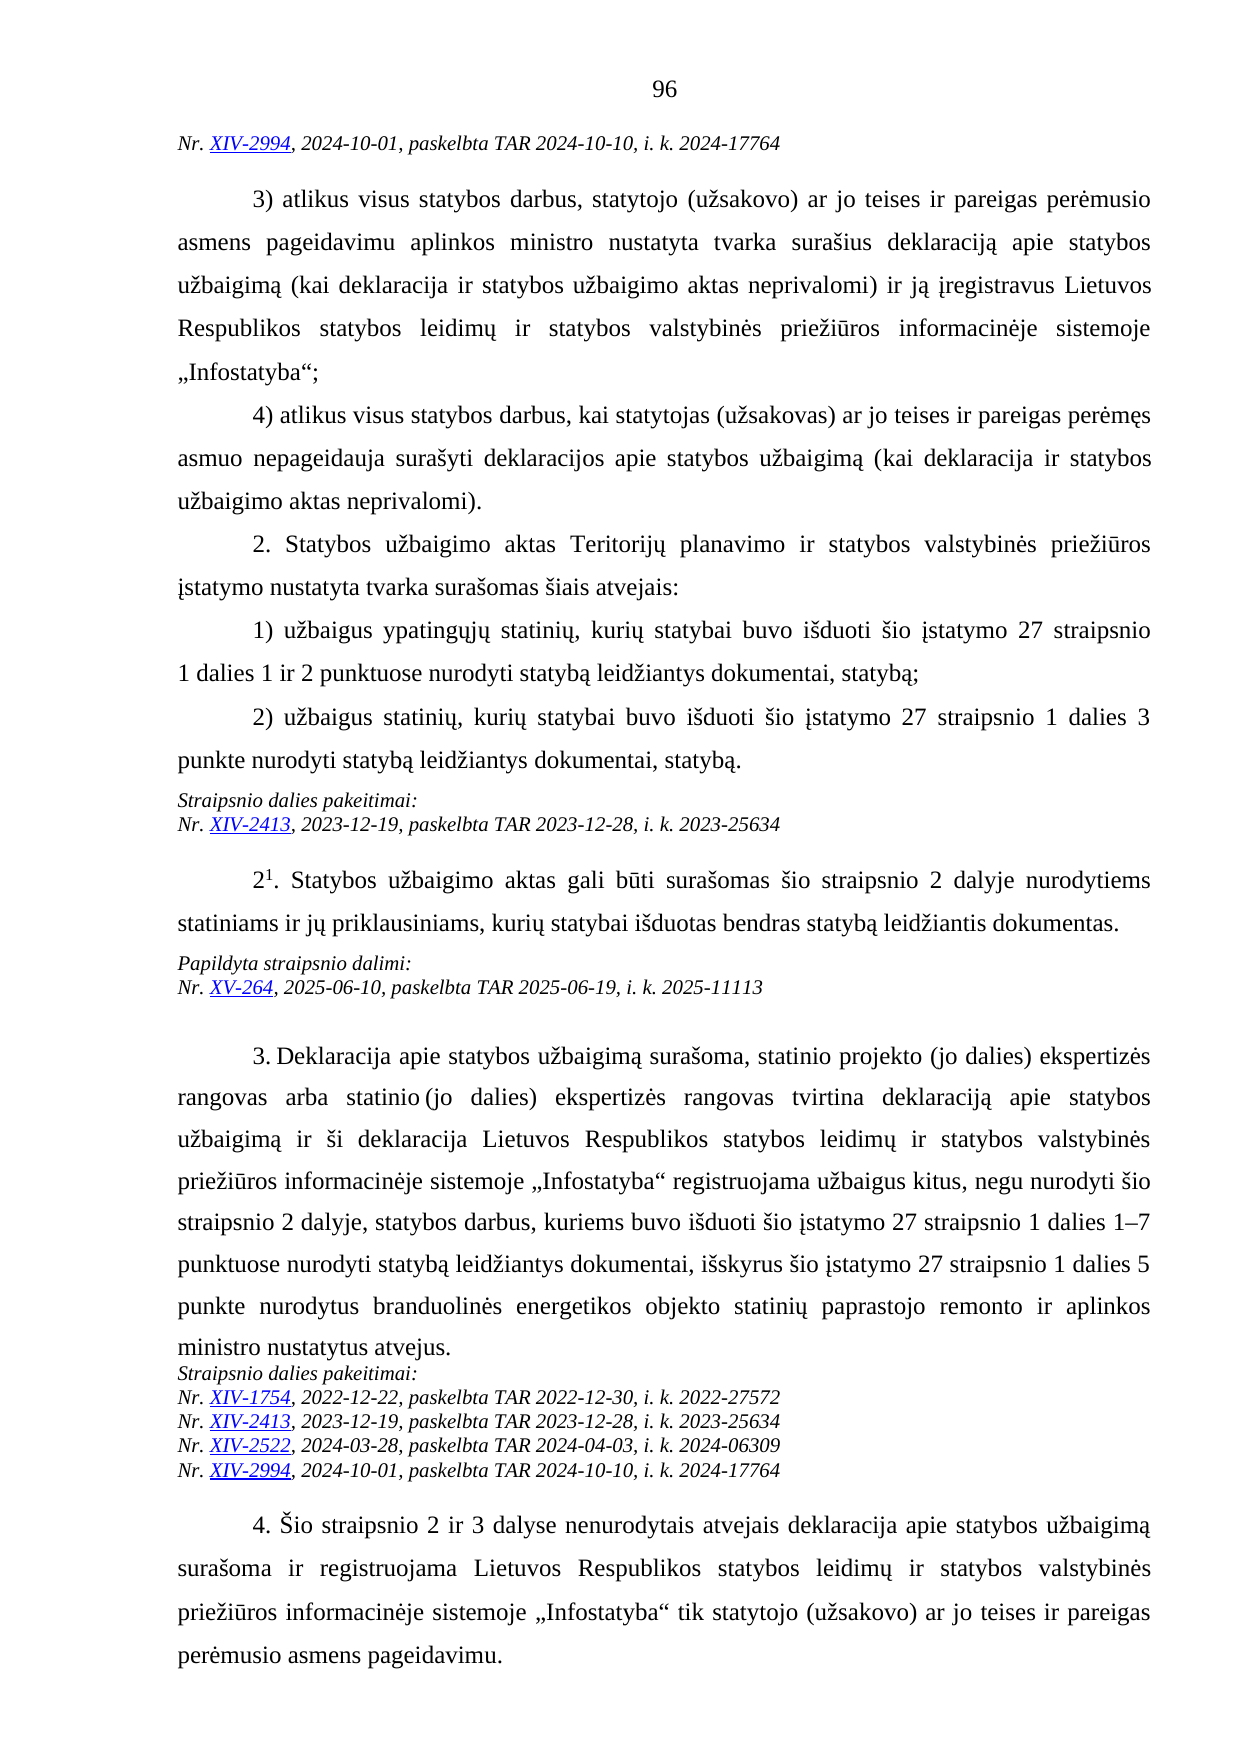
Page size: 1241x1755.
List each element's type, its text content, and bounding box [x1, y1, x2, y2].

text 2. Statybos užbaigimo aktas Teritorijų planavimo ir statybos valstybinės priežiūros įstatymo nustatyta tvarka surašomas šiais atvejais: [177, 529, 1152, 601]
text Nr. XIV-1754, 2022-12-22, paskelbta TAR 2022-12-30, i. k. 2022-27572 [177, 1385, 1152, 1409]
text Nr. XIV-2994, 2024-10-01, paskelbta TAR 2024-10-10, i. k. 2024-17764 [177, 1457, 1152, 1482]
text Papildyta straipsnio dalimi: [177, 951, 1152, 975]
text Nr. XV-264, 2025-06-10, paskelbta TAR 2025-06-19, i. k. 2025-11113 [177, 975, 1152, 999]
text Nr. XIV-2413, 2023-12-19, paskelbta TAR 2023-12-28, i. k. 2023-25634 [177, 1409, 1152, 1433]
text 4. Šio straipsnio 2 ir 3 dalyse nenurodytais atvejais deklaracija apie statybos užbaigimą surašoma ir registruojama Lietuvos Respublikos statybos leidimų ir statybos valstybinės priežiūros informacinėje sistemoje „Infostatyba“ tik statytojo (užsakovo) ar jo teises ir pareigas perėmusio asmens pageidavimu. [177, 1510, 1152, 1668]
text Nr. XIV-2994, 2024-10-01, paskelbta TAR 2024-10-10, i. k. 2024-17764 [177, 131, 1152, 155]
text 21. Statybos užbaigimo aktas gali būti surašomas šio straipsnio 2 dalyje nurodytiems statiniams ir jų priklausiniams, kurių statybai išduotas bendras statybą leidžiantis dokumentas. [177, 865, 1152, 937]
text Straipsnio dalies pakeitimai: [177, 1361, 1152, 1385]
text 3) atlikus visus statybos darbus, statytojo (užsakovo) ar jo teises ir pareigas perėmusio asmens pageidavimu aplinkos ministro nustatyta tvarka surašius deklaraciją apie statybos užbaigimą (kai deklaracija ir statybos užbaigimo aktas neprivalomi) ir ją įregistravus Lietuvos Respublikos statybos leidimų ir statybos valstybinės priežiūros informacinėje sistemoje „Infostatyba“; [177, 184, 1152, 385]
text 3. Deklaracija apie statybos užbaigimą surašoma, statinio projekto (jo dalies) ekspertizės rangovas arba statinio (jo dalies) ekspertizės rangovas tvirtina deklaraciją apie statybos užbaigimą ir ši deklaracija Lietuvos Respublikos statybos leidimų ir statybos valstybinės priežiūros informacinėje sistemoje „Infostatyba“ registruojama užbaigus kitus, negu nurodyti šio straipsnio 2 dalyje, statybos darbus, kuriems buvo išduoti šio įstatymo 27 straipsnio 1 dalies 1–7 punktuose nurodyti statybą leidžiantys dokumentai, išskyrus šio įstatymo 27 straipsnio 1 dalies 5 punkte nurodytus branduolinės energetikos objekto statinių paprastojo remonto ir aplinkos ministro nustatytus atvejus. [177, 1028, 1152, 1361]
text Straipsnio dalies pakeitimai: [177, 788, 1152, 812]
text 2) užbaigus statinių, kurių statybai buvo išduoti šio įstatymo 27 straipsnio 1 dalies 3 punkte nurodyti statybą leidžiantys dokumentai, statybą. [177, 702, 1152, 773]
text Nr. XIV-2413, 2023-12-19, paskelbta TAR 2023-12-28, i. k. 2023-25634 [177, 812, 1152, 836]
text 4) atlikus visus statybos darbus, kai statytojas (užsakovas) ar jo teises ir pareigas perėmęs asmuo nepageidauja surašyti deklaracijos apie statybos užbaigimą (kai deklaracija ir statybos užbaigimo aktas neprivalomi). [177, 400, 1152, 515]
text 1) užbaigus ypatingųjų statinių, kurių statybai buvo išduoti šio įstatymo 27 straipsnio 1 dalies 1 ir 2 punktuose nurodyti statybą leidžiantys dokumentai, statybą; [177, 615, 1152, 687]
text Nr. XIV-2522, 2024-03-28, paskelbta TAR 2024-04-03, i. k. 2024-06309 [177, 1433, 1152, 1457]
